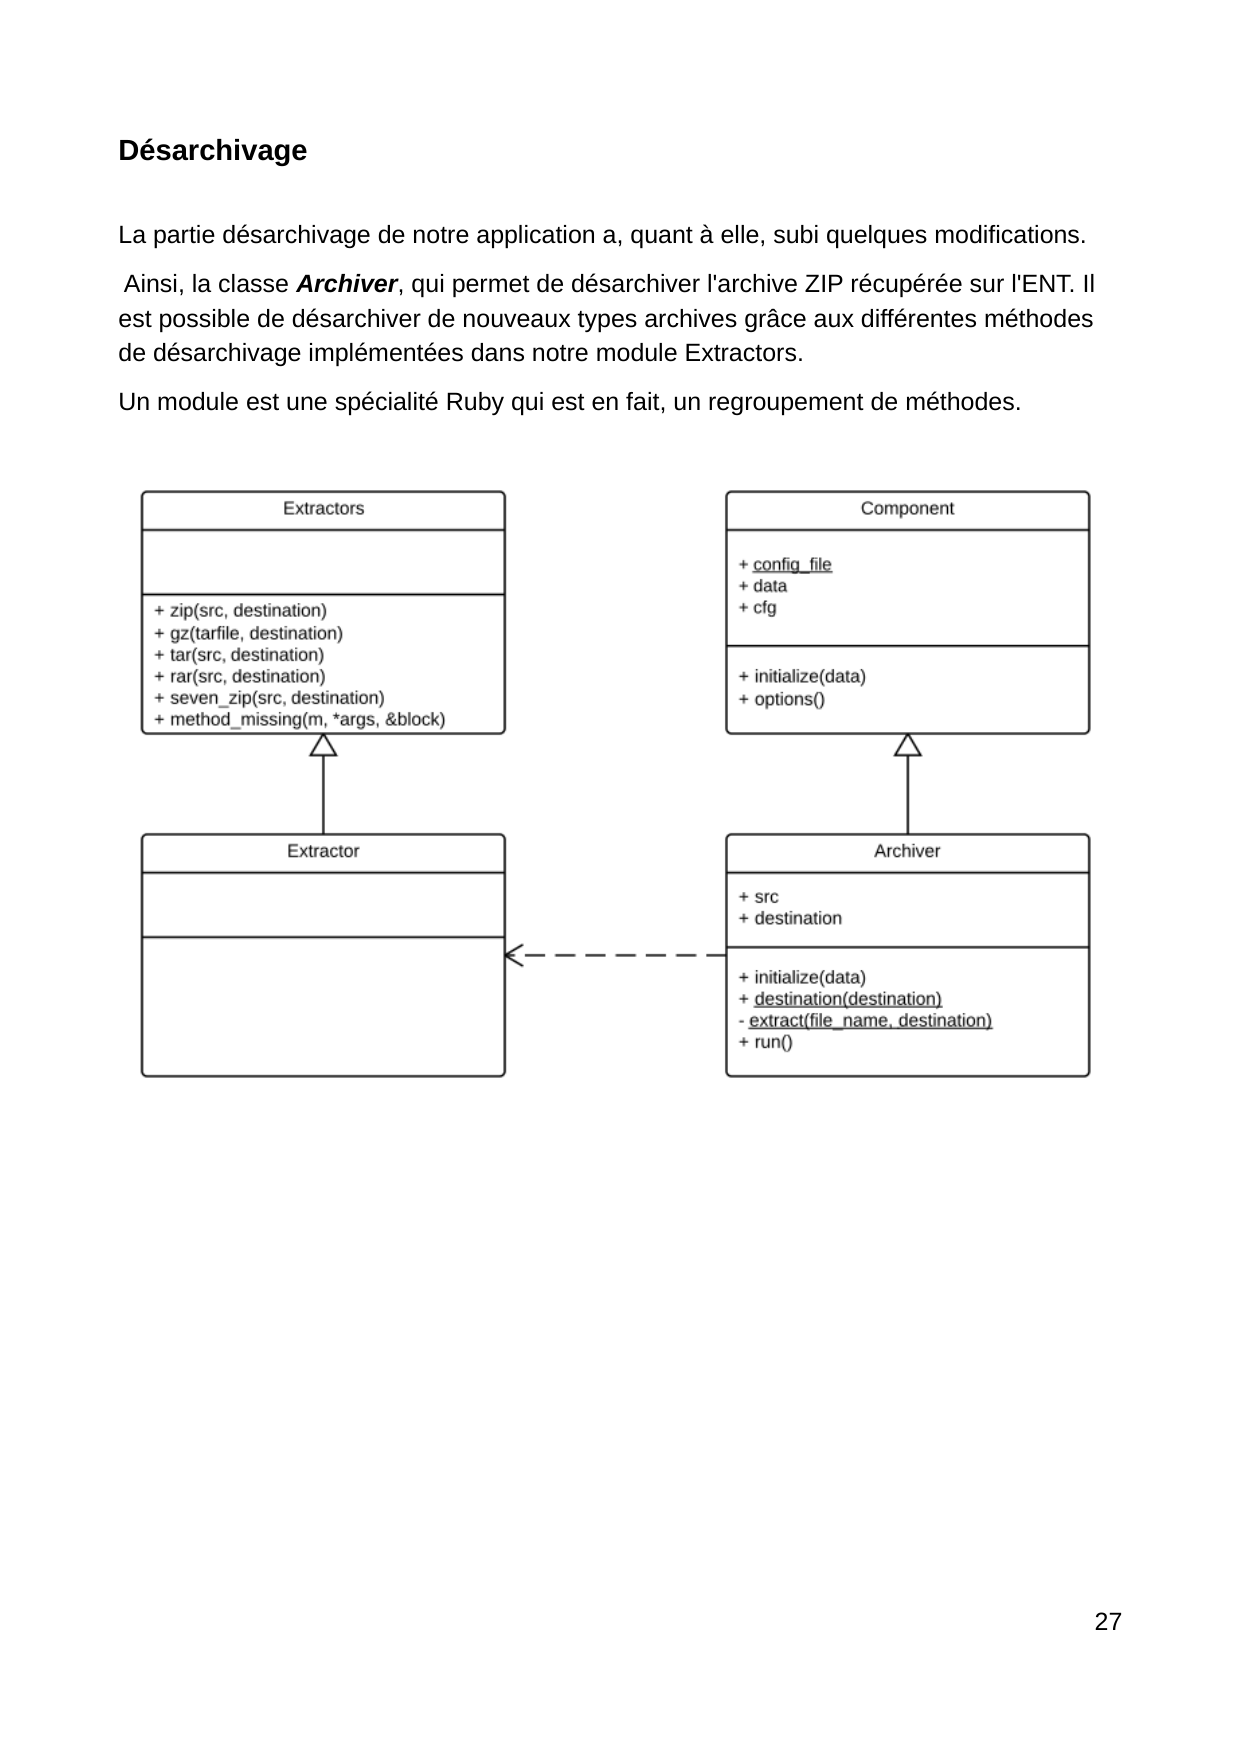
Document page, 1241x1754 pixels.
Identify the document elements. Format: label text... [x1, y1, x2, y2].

text La partie désarchivage de notre application a, quant à elle, subi quelques modifications. [118, 220, 1122, 249]
subtitle Désarchivage [118, 133, 1122, 166]
picture [118, 469, 1123, 1102]
text Ainsi, la classe Archiver, qui permet de désarchiver l'archive ZIP récupérée sur l'ENT. Il est possible de désarchiver de nouveaux types archives grâce aux différentes méthodes de désarchivage implémentées dans notre module Extractors. [118, 269, 1122, 367]
text Un module est une spécialité Ruby qui est en fait, un regroupement de méthodes. [118, 387, 1122, 416]
